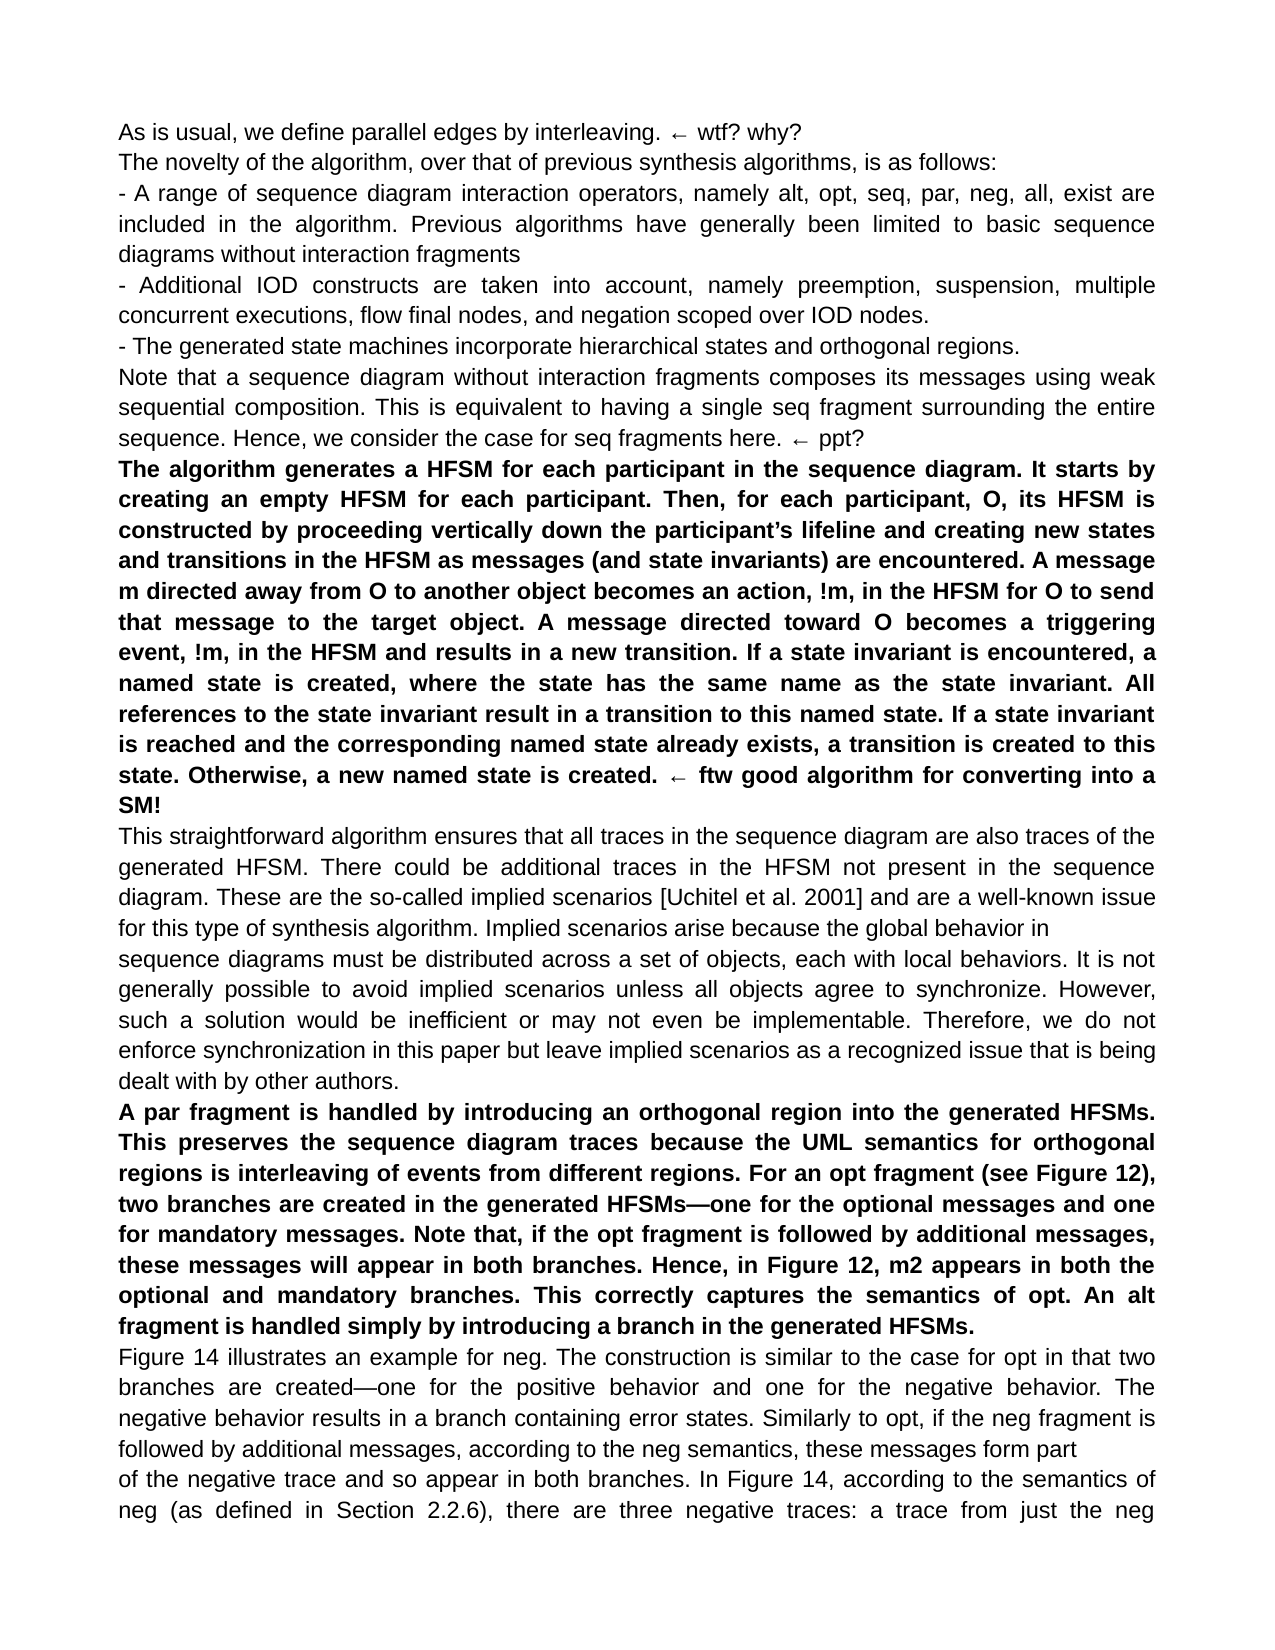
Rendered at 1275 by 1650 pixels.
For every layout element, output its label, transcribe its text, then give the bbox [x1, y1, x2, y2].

text Note that a sequence diagram without interaction fragments composes its messages using weak sequential composition. This is equivalent to having a single seq fragment surrounding the entire sequence. Hence, we consider the case for seq fragments here. ← ppt? [118, 363, 1157, 451]
text of the negative trace and so appear in both branches. In Figure 14, according to the semantics of neg (as defined in Section 2.2.6), there are three negative traces: a trace from just the neg [118, 1466, 1157, 1523]
text The algorithm generates a HFSM for each participant in the sequence diagram. It starts by creating an empty HFSM for each participant. Then, for each participant, O, its HFSM is constructed by proceeding vertically down the participant’s lifeline and creating new states and transitions in the HFSM as messages (and state invariants) are encountered. A message m directed away from O to another object becomes an action, !m, in the HFSM for O to send that message to the target object. A message directed toward O becomes a triggering event, !m, in the HFSM and results in a new transition. If a state invariant is encountered, a named state is created, where the state has the same name as the state invariant. All references to the state invariant result in a transition to this named state. If a state invariant is reached and the corresponding named state already exists, a transition is created to this state. Otherwise, a new named state is created. ← ftw good algorithm for converting into a SM! [118, 455, 1157, 819]
text - Additional IOD constructs are taken into account, namely preemption, suspension, multiple concurrent executions, flow final nodes, and negation scoped over IOD nodes. [118, 271, 1157, 329]
text This straightforward algorithm ensures that all traces in the sequence diagram are also traces of the generated HFSM. There could be additional traces in the HFSM not present in the sequence diagram. These are the so-called implied scenarios [Uchitel et al. 2001] and are a well-known issue for this type of synthesis algorithm. Implied scenarios arise because the global behavior in [118, 822, 1157, 941]
text A par fragment is handled by introducing an orthogonal region into the generated HFSMs. This preserves the sequence diagram traces because the UML semantics for orthogonal regions is interleaving of events from different regions. For an opt fragment (see Figure 12), two branches are created in the generated HFSMs—one for the optional messages and one for mandatory messages. Note that, if the opt fragment is followed by additional messages, these messages will appear in both branches. Hence, in Figure 12, m2 appears in both the optional and mandatory branches. This correctly captures the semantics of opt. An alt fragment is handled simply by introducing a branch in the generated HFSMs. [118, 1098, 1157, 1339]
text - A range of sequence diagram interaction operators, namely alt, opt, seq, par, neg, all, exist are included in the algorithm. Previous algorithms have generally been limited to basic sequence diagrams without interaction fragments [118, 179, 1157, 267]
text sequence diagrams must be distributed across a set of objects, each with local behaviors. It is not generally possible to avoid implied scenarios unless all objects agree to synchronize. However, such a solution would be inefficient or may not even be implementable. Therefore, we do not enforce synchronization in this paper but leave implied scenarios as a recognized issue that is being dealt with by other authors. [118, 945, 1157, 1094]
text Figure 14 illustrates an example for neg. The construction is similar to the case for opt in that two branches are created—one for the positive behavior and one for the negative behavior. The negative behavior results in a branch containing error states. Similarly to opt, if the neg fragment is followed by additional messages, according to the neg semantics, these messages form part [118, 1343, 1157, 1462]
text The novelty of the algorithm, over that of previous synthesis algorithms, is as follows: [118, 149, 1157, 176]
text - The generated state machines incorporate hierarchical states and orthogonal regions. [118, 332, 1157, 359]
text As is usual, we define parallel edges by interleaving. ← wtf? why? [118, 118, 1157, 145]
